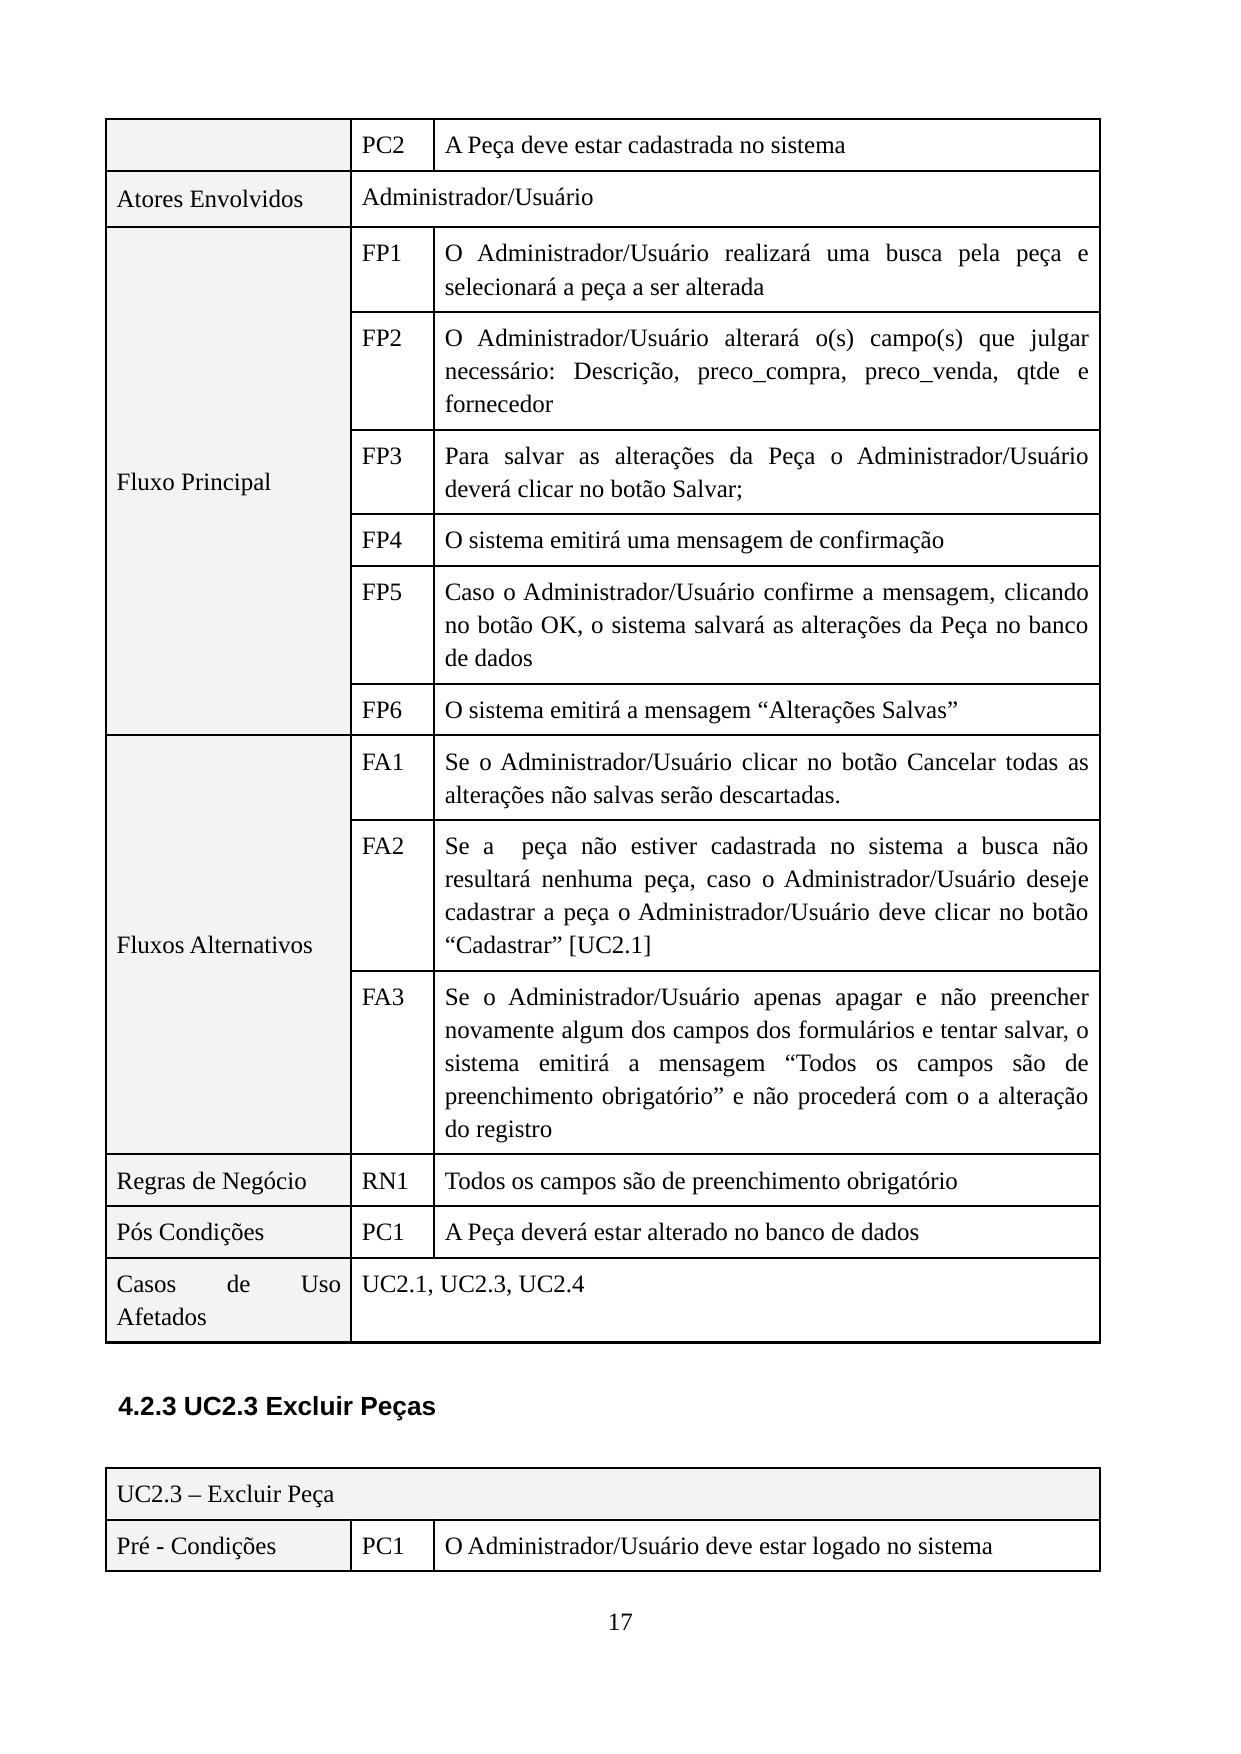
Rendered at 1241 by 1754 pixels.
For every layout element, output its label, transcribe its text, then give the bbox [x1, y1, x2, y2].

subtitle 4.2.3 UC2.3 Excluir Peças [118, 1391, 1122, 1421]
table_cell Pós Condições [107, 1207, 350, 1257]
table_cell O Administrador/Usuário deve estar logado no sistema [435, 1521, 1099, 1570]
table_cell A Peça deverá estar alterado no banco de dados [435, 1207, 1099, 1257]
table_cell Fluxos Alternativos [107, 736, 350, 1153]
table_cell FA3 [352, 972, 433, 1153]
table_cell Regras de Negócio [107, 1155, 350, 1205]
table_cell Se a peça não estiver cadastrada no sistema a busca não resultará nenhuma peça, caso o Administrador/Usuário deseje cadastrar a peça o Administrador/Usuário deve clicar no botão “Cadastrar” [UC2.1] [435, 821, 1099, 969]
table_cell O Administrador/Usuário alterará o(s) campo(s) que julgar necessário: Descrição, preco_compra, preco_venda, qtde e fornecedor [435, 313, 1099, 428]
table_header UC2.3 – Excluir Peça [107, 1469, 1099, 1518]
table_cell PC2 [352, 120, 433, 170]
table_cell Casos de Uso Afetados [107, 1259, 350, 1341]
table_cell FP4 [352, 515, 433, 565]
table_cell FP5 [352, 567, 433, 682]
table_cell [107, 120, 350, 170]
table_cell FP6 [352, 685, 433, 734]
table_cell Fluxo Principal [107, 228, 350, 734]
table_cell FP1 [352, 228, 433, 311]
table_cell A Peça deve estar cadastrada no sistema [435, 120, 1099, 170]
table_cell O sistema emitirá a mensagem “Alterações Salvas” [435, 685, 1099, 734]
table_cell RN1 [352, 1155, 433, 1205]
table_cell Se o Administrador/Usuário clicar no botão Cancelar todas as alterações não salvas serão descartadas. [435, 736, 1099, 819]
table_cell Pré - Condições [107, 1521, 350, 1570]
table_cell Caso o Administrador/Usuário confirme a mensagem, clicando no botão OK, o sistema salvará as alterações da Peça no banco de dados [435, 567, 1099, 682]
table_cell Para salvar as alterações da Peça o Administrador/Usuário deverá clicar no botão Salvar; [435, 431, 1099, 513]
table_cell Atores Envolvidos [107, 172, 350, 226]
table_cell Se o Administrador/Usuário apenas apagar e não preencher novamente algum dos campos dos formulários e tentar salvar, o sistema emitirá a mensagem “Todos os campos são de preenchimento obrigatório” e não procederá com o a alteração do registro [435, 972, 1099, 1153]
table_cell FA1 [352, 736, 433, 819]
table_cell PC1 [352, 1521, 433, 1570]
table_cell O sistema emitirá uma mensagem de confirmação [435, 515, 1099, 565]
table_cell PC1 [352, 1207, 433, 1257]
table_cell Administrador/Usuário [352, 172, 1099, 226]
table_cell O Administrador/Usuário realizará uma busca pela peça e selecionará a peça a ser alterada [435, 228, 1099, 311]
table_cell FP3 [352, 431, 433, 513]
table_cell UC2.1, UC2.3, UC2.4 [352, 1259, 1099, 1341]
table_cell FA2 [352, 821, 433, 969]
table_cell FP2 [352, 313, 433, 428]
table_cell Todos os campos são de preenchimento obrigatório [435, 1155, 1099, 1205]
